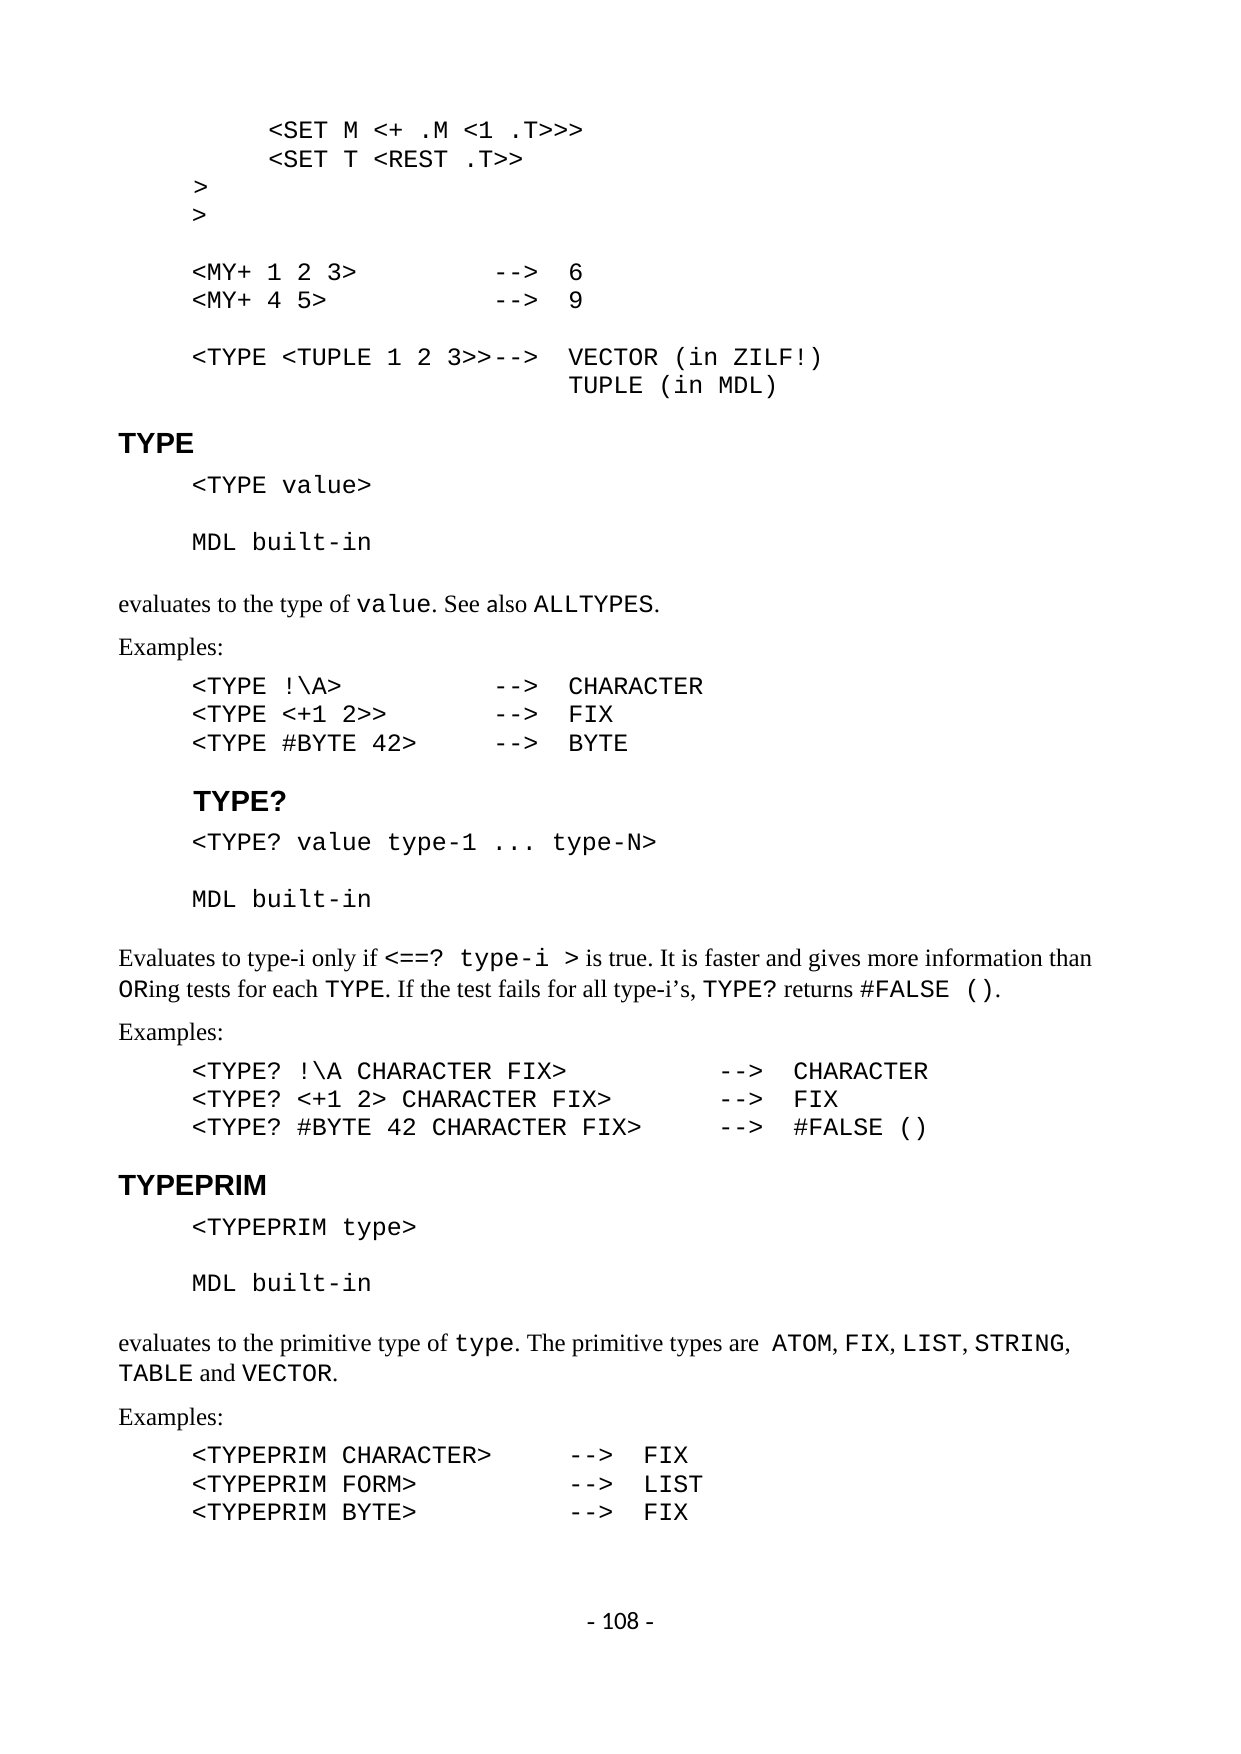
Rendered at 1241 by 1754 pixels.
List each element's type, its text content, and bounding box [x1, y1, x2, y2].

subtitle TYPE [43, 426, 1122, 460]
text <TYPE <+1 2>> --> FIX [192, 702, 1122, 730]
text <SET M <+ .M <1 .T>>> <SET T <REST .T>> > > <MY+ 1 2 3> --> 6 <MY+ 4 5> --> 9 <TYPE <TUPLE 1 2 3>> --> VECTOR (in ZILF!) TUPLE (in MDL) [192, 118, 1122, 401]
text evaluates to the primitive type of type. The primitive types are ATOM, FIX, LIST, STRING, TABLE and VECTOR. [118, 1328, 1122, 1389]
text <TYPE #BYTE 42> --> BYTE [192, 730, 1122, 758]
text <TYPE value> [192, 472, 1122, 501]
text <TYPE? value type-1 ... type-N> [192, 829, 1122, 858]
text Examples: [118, 632, 1122, 661]
text evaluates to the type of value. See also ALLTYPES. [118, 588, 1122, 620]
text <TYPEPRIM BYTE> --> FIX [192, 1500, 1122, 1528]
text <TYPE? <+1 2> CHARACTER FIX> --> FIX [192, 1087, 1122, 1115]
text <TYPEPRIM CHARACTER> --> FIX [192, 1443, 1122, 1471]
text MDL built-in [192, 1271, 1122, 1299]
subtitle TYPEPRIM [43, 1168, 1122, 1202]
text <TYPE !\A> --> CHARACTER [192, 673, 1122, 702]
text <TYPE? #BYTE 42 CHARACTER FIX> --> #FALSE () [192, 1115, 1122, 1143]
text MDL built-in [192, 886, 1122, 914]
text MDL built-in [192, 529, 1122, 557]
text Evaluates to type-i only if <==? type-i > is true. It is faster and gives more information than ORing tests for each TYPE. If the test fails for all type-i’s, TYPE? returns #FALSE (). [118, 943, 1122, 1004]
text Examples: [118, 1402, 1122, 1431]
subtitle TYPE? [118, 783, 1122, 817]
text <TYPE? !\A CHARACTER FIX> --> CHARACTER [192, 1058, 1122, 1087]
text <TYPEPRIM type> [192, 1214, 1122, 1243]
text <TYPEPRIM FORM> --> LIST [192, 1471, 1122, 1500]
text Examples: [118, 1017, 1122, 1046]
